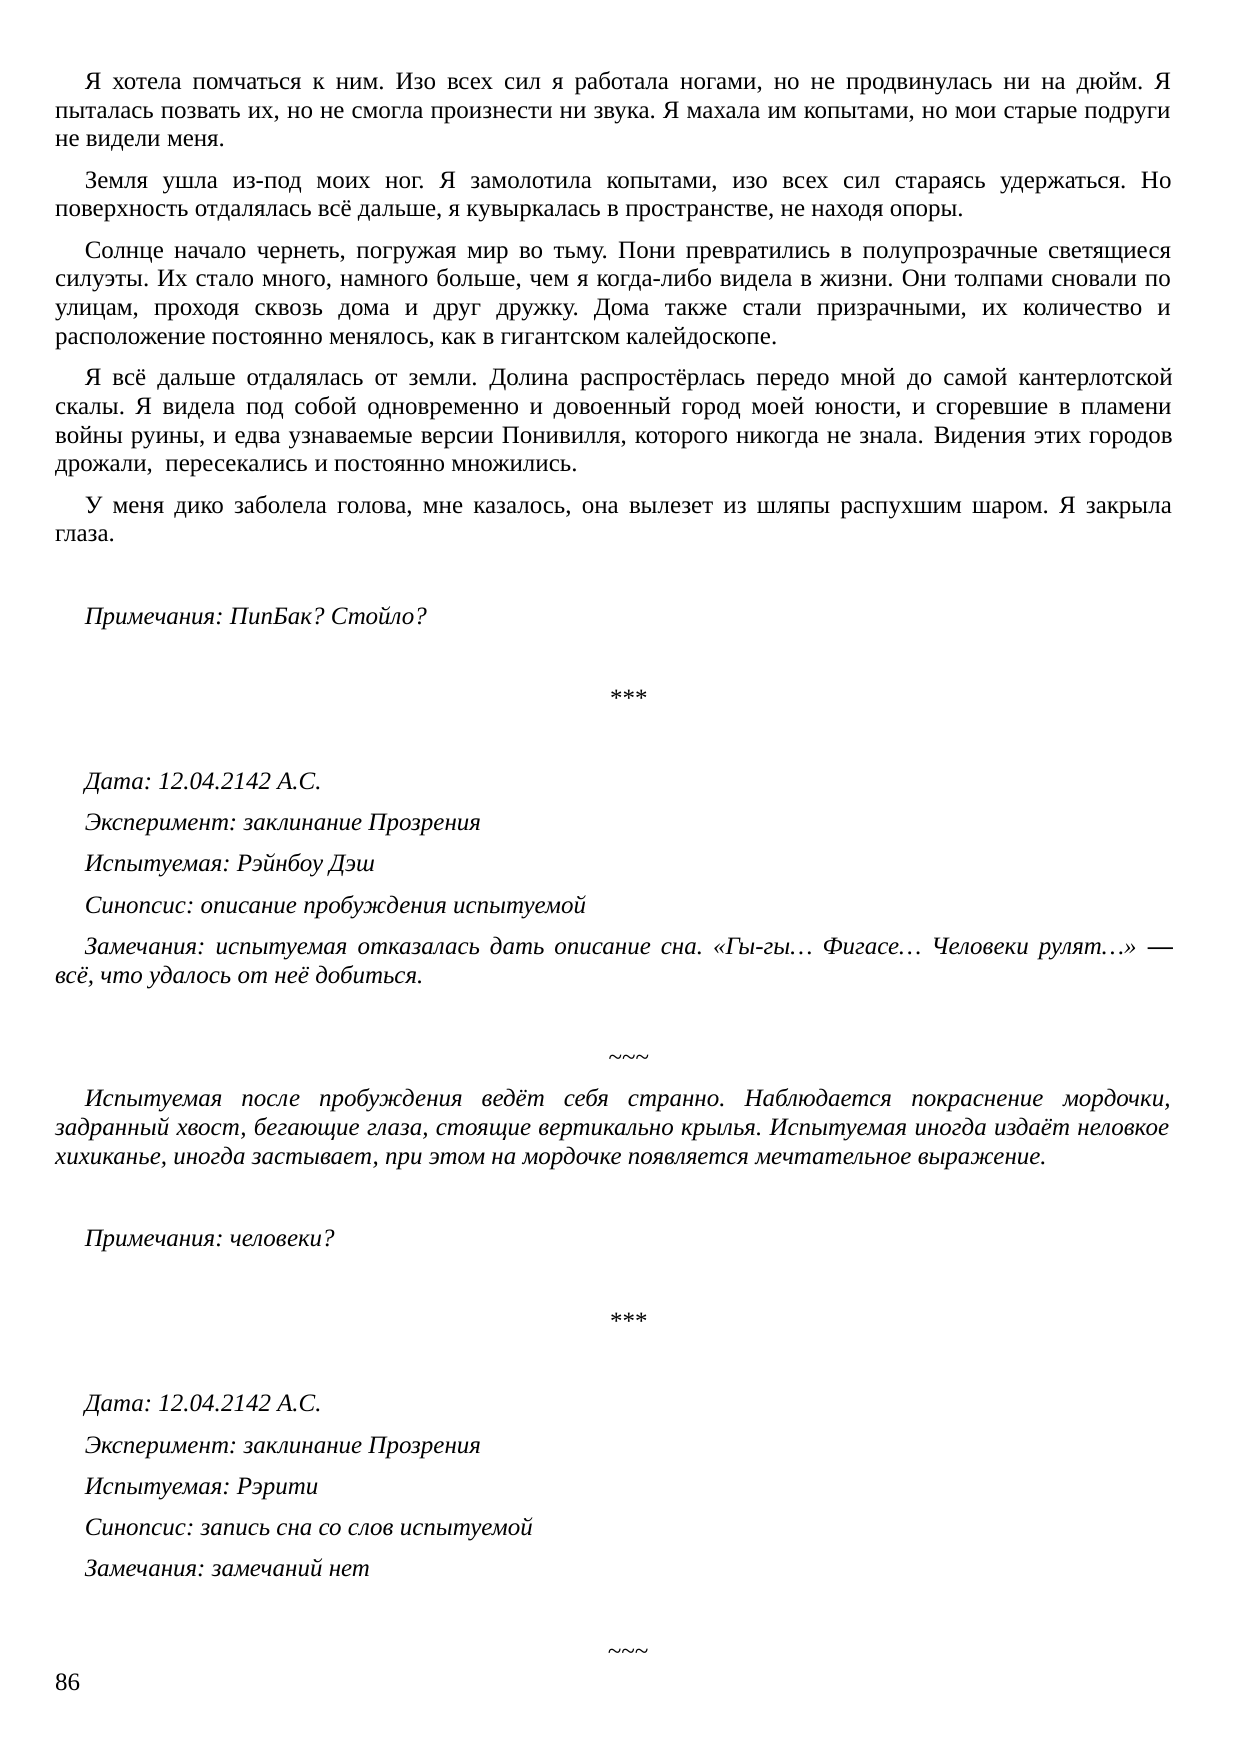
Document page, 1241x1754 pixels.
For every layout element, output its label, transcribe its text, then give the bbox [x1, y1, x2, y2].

text *** [55, 1306, 1173, 1335]
text *** [55, 683, 1173, 712]
text Примечания: человеки? [55, 1223, 1173, 1252]
text Земля ушла из-под моих ног. Я замолотила копытами, изо всех сил стараясь удержаться. Но поверхность отдалялась всё дальше, я кувыркалась в пространстве, не находя опоры. [55, 165, 1173, 222]
text Дата: 12.04.2142 А.С. [55, 766, 1173, 795]
text У меня дико заболела голова, мне казалось, она вылезет из шляпы распухшим шаром. Я закрыла глаза. [55, 490, 1173, 547]
text ~~~ [55, 1042, 1173, 1071]
text Я всё дальше отдалялась от земли. Долина распростёрлась передо мной до самой кантерлотской скалы. Я видела под собой одновременно и довоенный город моей юности, и сгоревшие в пламени войны руины, и едва узнаваемые версии Понивилля, которого никогда не знала. Видения этих городов дрожали, пересекались и постоянно множились. [55, 362, 1173, 477]
text Эксперимент: заклинание Прозрения [55, 1430, 1173, 1458]
text Эксперимент: заклинание Прозрения [55, 807, 1173, 836]
text Примечания: ПипБак? Стойло? [55, 601, 1173, 630]
text Замечания: испытуемая отказалась дать описание сна. «Гы-гы… Фигасе… Человеки рулят…» — всё, что удалось от неё добиться. [55, 931, 1173, 988]
text Синопсис: запись сна со слов испытуемой [55, 1512, 1173, 1541]
text Я хотела помчаться к ним. Изо всех сил я работала ногами, но не продвинулась ни на дюйм. Я пыталась позвать их, но не смогла произнести ни звука. Я махала им копытами, но мои старые подруги не видели меня. [55, 66, 1173, 152]
text Испытуемая: Рэрити [55, 1471, 1173, 1500]
text Солнце начало чернеть, погружая мир во тьму. Пони превратились в полупрозрачные светящиеся силуэты. Их стало много, намного больше, чем я когда-либо видела в жизни. Они толпами сновали по улицам, проходя сквозь дома и друг дружку. Дома также стали призрачными, их количество и расположение постоянно менялось, как в гигантском калейдоскопе. [55, 235, 1173, 350]
text ~~~ [55, 1636, 1173, 1665]
text Синопсис: описание пробуждения испытуемой [55, 890, 1173, 918]
text Испытуемая после пробуждения ведёт себя странно. Наблюдается покраснение мордочки, задранный хвост, бегающие глаза, стоящие вертикально крылья. Испытуемая иногда издаёт неловкое хихиканье, иногда застывает, при этом на мордочке появляется мечтательное выражение. [55, 1083, 1173, 1170]
text Замечания: замечаний нет [55, 1553, 1173, 1582]
text Дата: 12.04.2142 А.С. [55, 1388, 1173, 1417]
text Испытуемая: Рэйнбоу Дэш [55, 848, 1173, 877]
